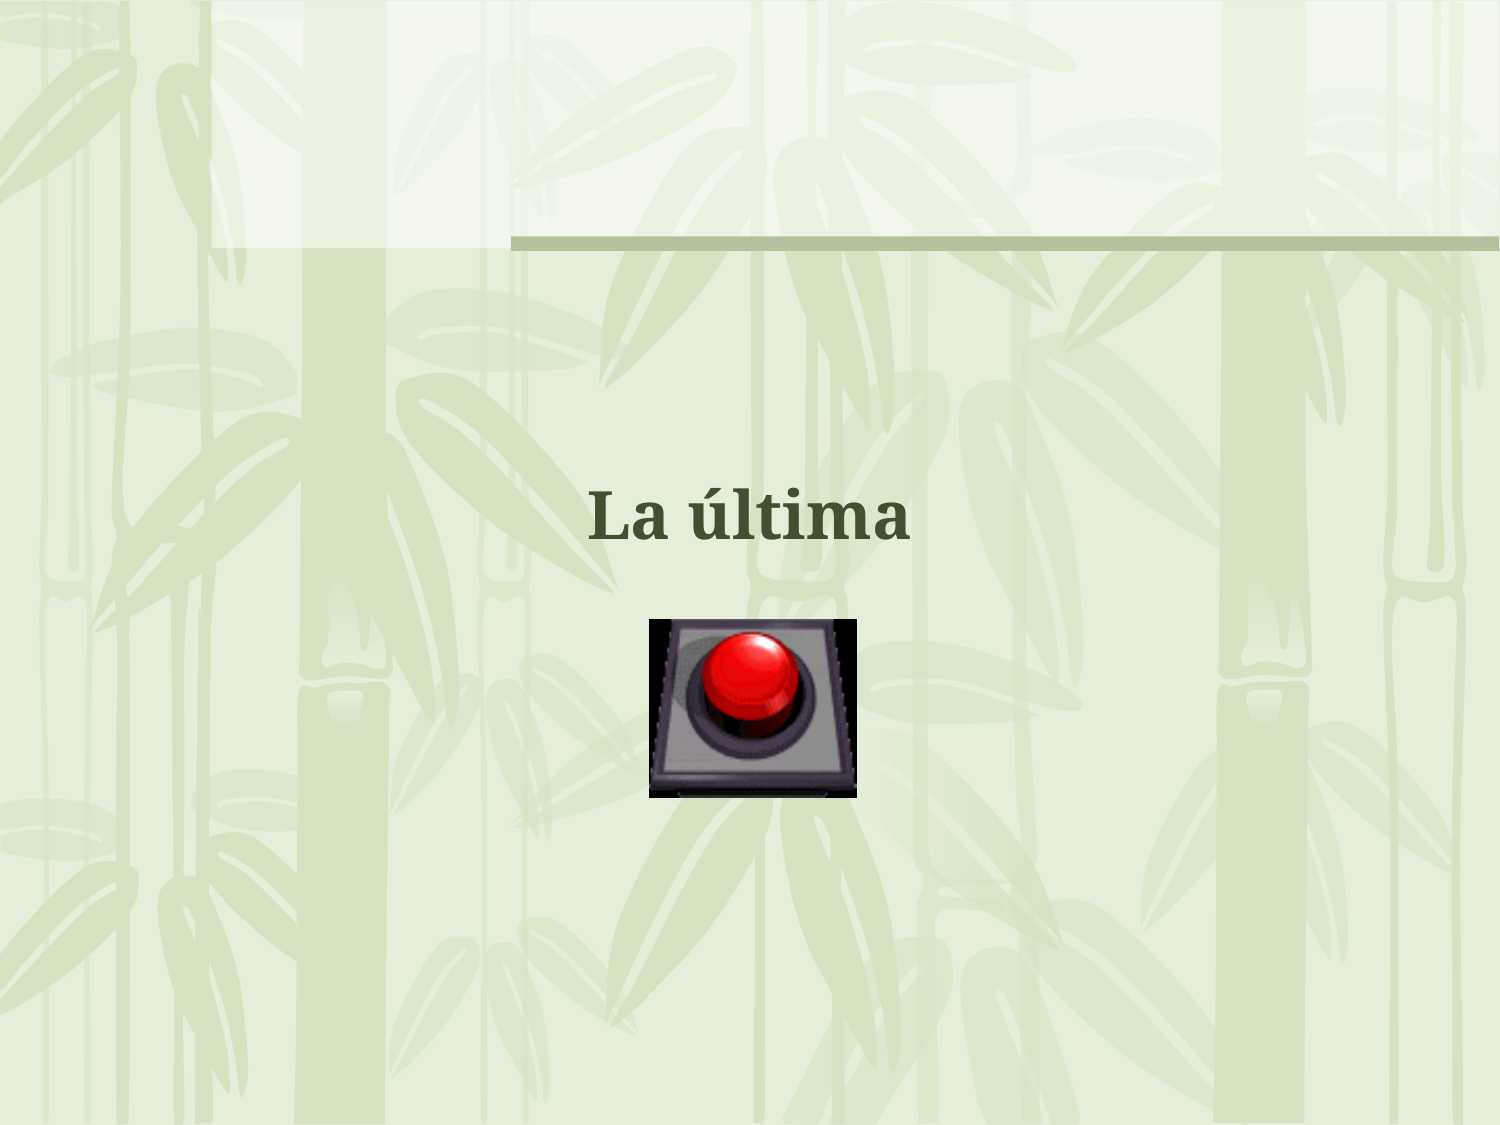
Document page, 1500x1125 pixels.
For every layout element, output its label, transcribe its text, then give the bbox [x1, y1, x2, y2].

picture [649, 619, 857, 798]
subtitle La última [75, 21, 1426, 1006]
